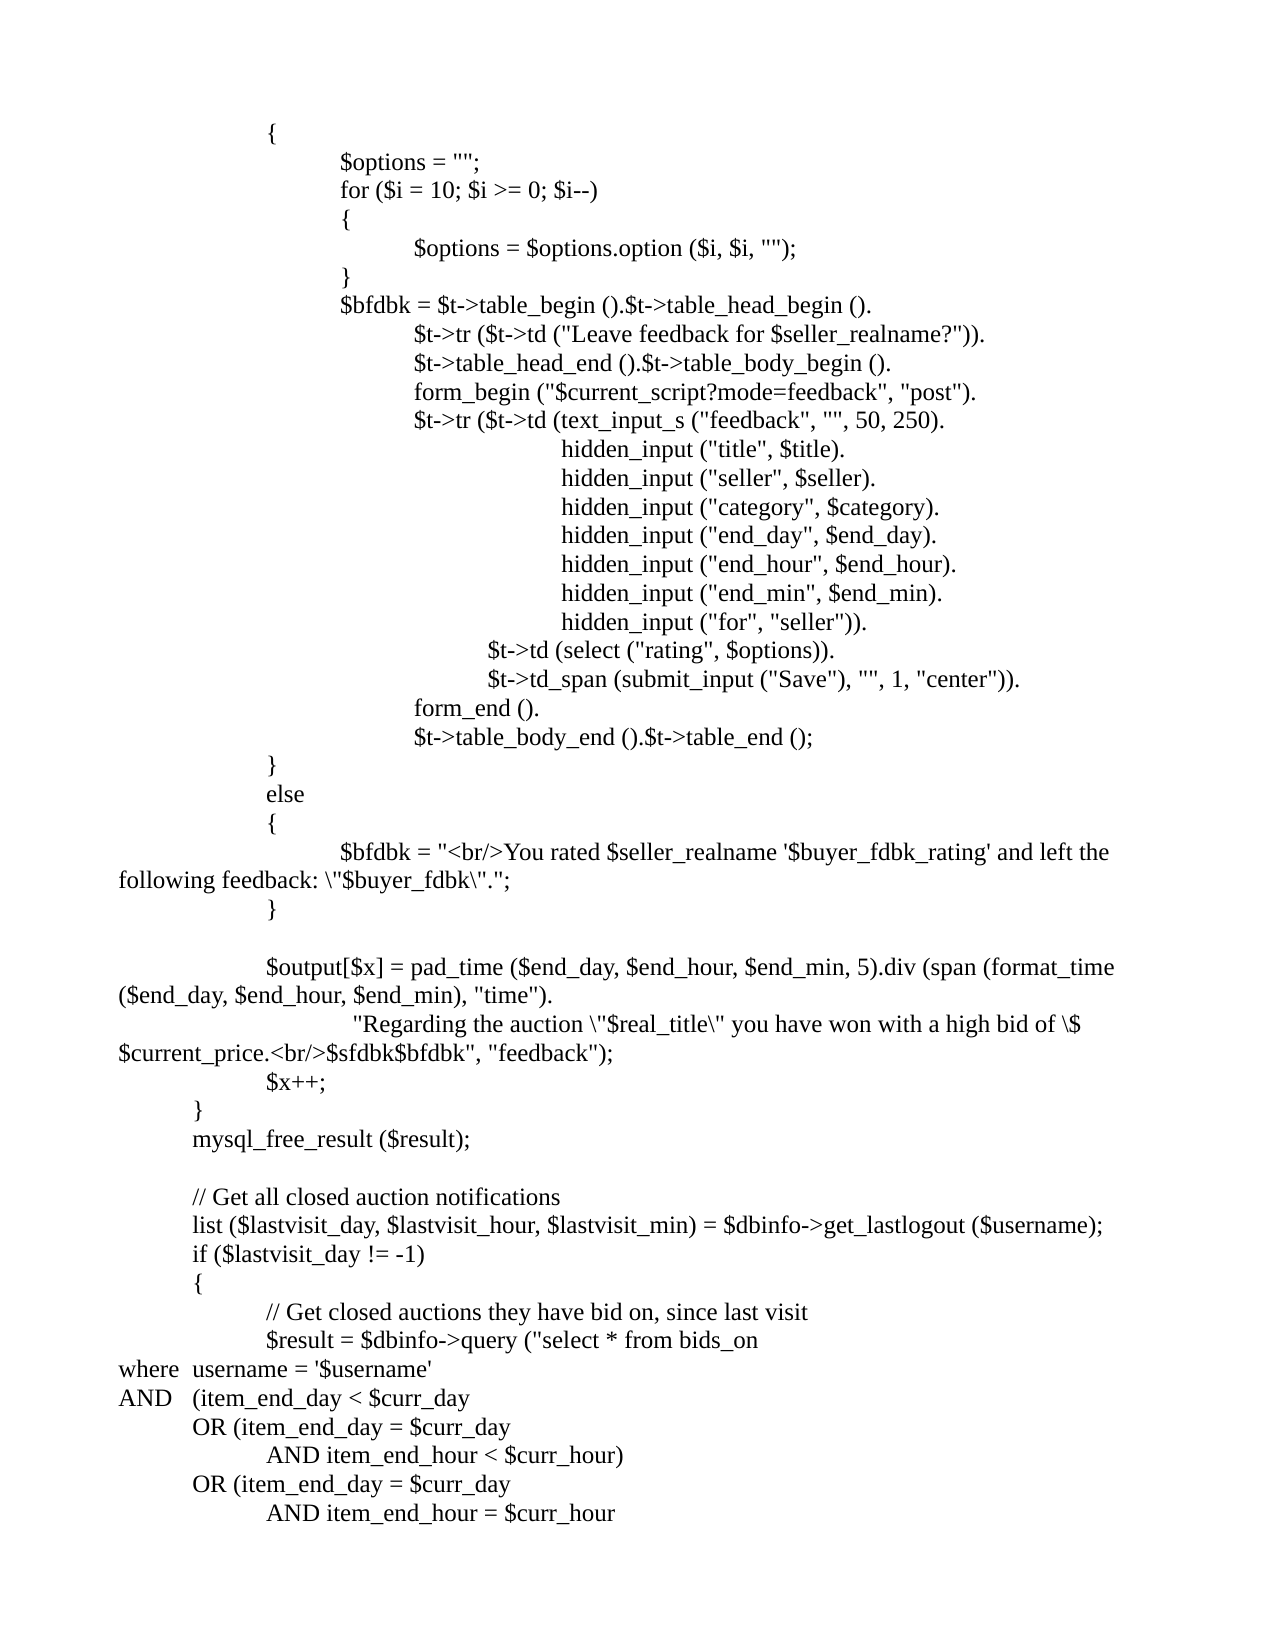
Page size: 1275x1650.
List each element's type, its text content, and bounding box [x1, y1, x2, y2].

text $t->tr ($t->td ("Leave feedback for $seller_realname?")). [118, 319, 1157, 348]
text $bfdbk = "<br/>You rated $seller_realname '$buyer_fdbk_rating' and left the following feedback: \"$buyer_fdbk\"."; [118, 837, 1157, 894]
text $options = ""; [118, 147, 1157, 176]
text $t->td_span (submit_input ("Save"), "", 1, "center")). [118, 664, 1157, 693]
text } [118, 262, 1157, 291]
text else [118, 779, 1157, 808]
text } [118, 1096, 1157, 1124]
text // Get all closed auction notifications [118, 1182, 1157, 1211]
text form_end (). [118, 693, 1157, 722]
text where username = '$username' [118, 1354, 1157, 1383]
text if ($lastvisit_day != -1) [118, 1239, 1157, 1268]
text { [118, 118, 1157, 147]
text OR (item_end_day = $curr_day [118, 1469, 1157, 1498]
text $t->table_body_end ().$t->table_end (); [118, 722, 1157, 751]
text hidden_input ("title", $title). [118, 434, 1157, 463]
text { [118, 808, 1157, 837]
text AND item_end_hour < $curr_hour) [118, 1441, 1157, 1469]
text hidden_input ("end_min", $end_min). [118, 578, 1157, 607]
text "Regarding the auction \"$real_title\" you have won with a high bid of \$$current_price.<br/>$sfdbk$bfdbk", "feedback"); [118, 1009, 1157, 1067]
text } [118, 894, 1157, 923]
text hidden_input ("seller", $seller). [118, 463, 1157, 492]
text hidden_input ("for", "seller")). [118, 607, 1157, 636]
text { [118, 1268, 1157, 1297]
text { [118, 204, 1157, 233]
text AND (item_end_day < $curr_day [118, 1383, 1157, 1412]
text form_begin ("$current_script?mode=feedback", "post"). [118, 377, 1157, 406]
text hidden_input ("end_day", $end_day). [118, 521, 1157, 549]
text hidden_input ("category", $category). [118, 492, 1157, 521]
text list ($lastvisit_day, $lastvisit_hour, $lastvisit_min) = $dbinfo->get_lastlogout ($username); [118, 1211, 1157, 1239]
text $result = $dbinfo->query ("select * from bids_on [118, 1326, 1157, 1354]
text $t->table_head_end ().$t->table_body_begin (). [118, 348, 1157, 377]
text // Get closed auctions they have bid on, since last visit [118, 1297, 1157, 1326]
text hidden_input ("end_hour", $end_hour). [118, 549, 1157, 578]
text $output[$x] = pad_time ($end_day, $end_hour, $end_min, 5).div (span (format_time ($end_day, $end_hour, $end_min), "time"). [118, 952, 1157, 1009]
text mysql_free_result ($result); [118, 1124, 1157, 1153]
text AND item_end_hour = $curr_hour [118, 1498, 1157, 1527]
text OR (item_end_day = $curr_day [118, 1412, 1157, 1441]
text $t->tr ($t->td (text_input_s ("feedback", "", 50, 250). [118, 406, 1157, 434]
text for ($i = 10; $i >= 0; $i--) [118, 176, 1157, 204]
text $options = $options.option ($i, $i, ""); [118, 233, 1157, 262]
text $t->td (select ("rating", $options)). [118, 636, 1157, 664]
text $x++; [118, 1067, 1157, 1096]
text $bfdbk = $t->table_begin ().$t->table_head_begin (). [118, 291, 1157, 319]
text } [118, 751, 1157, 779]
